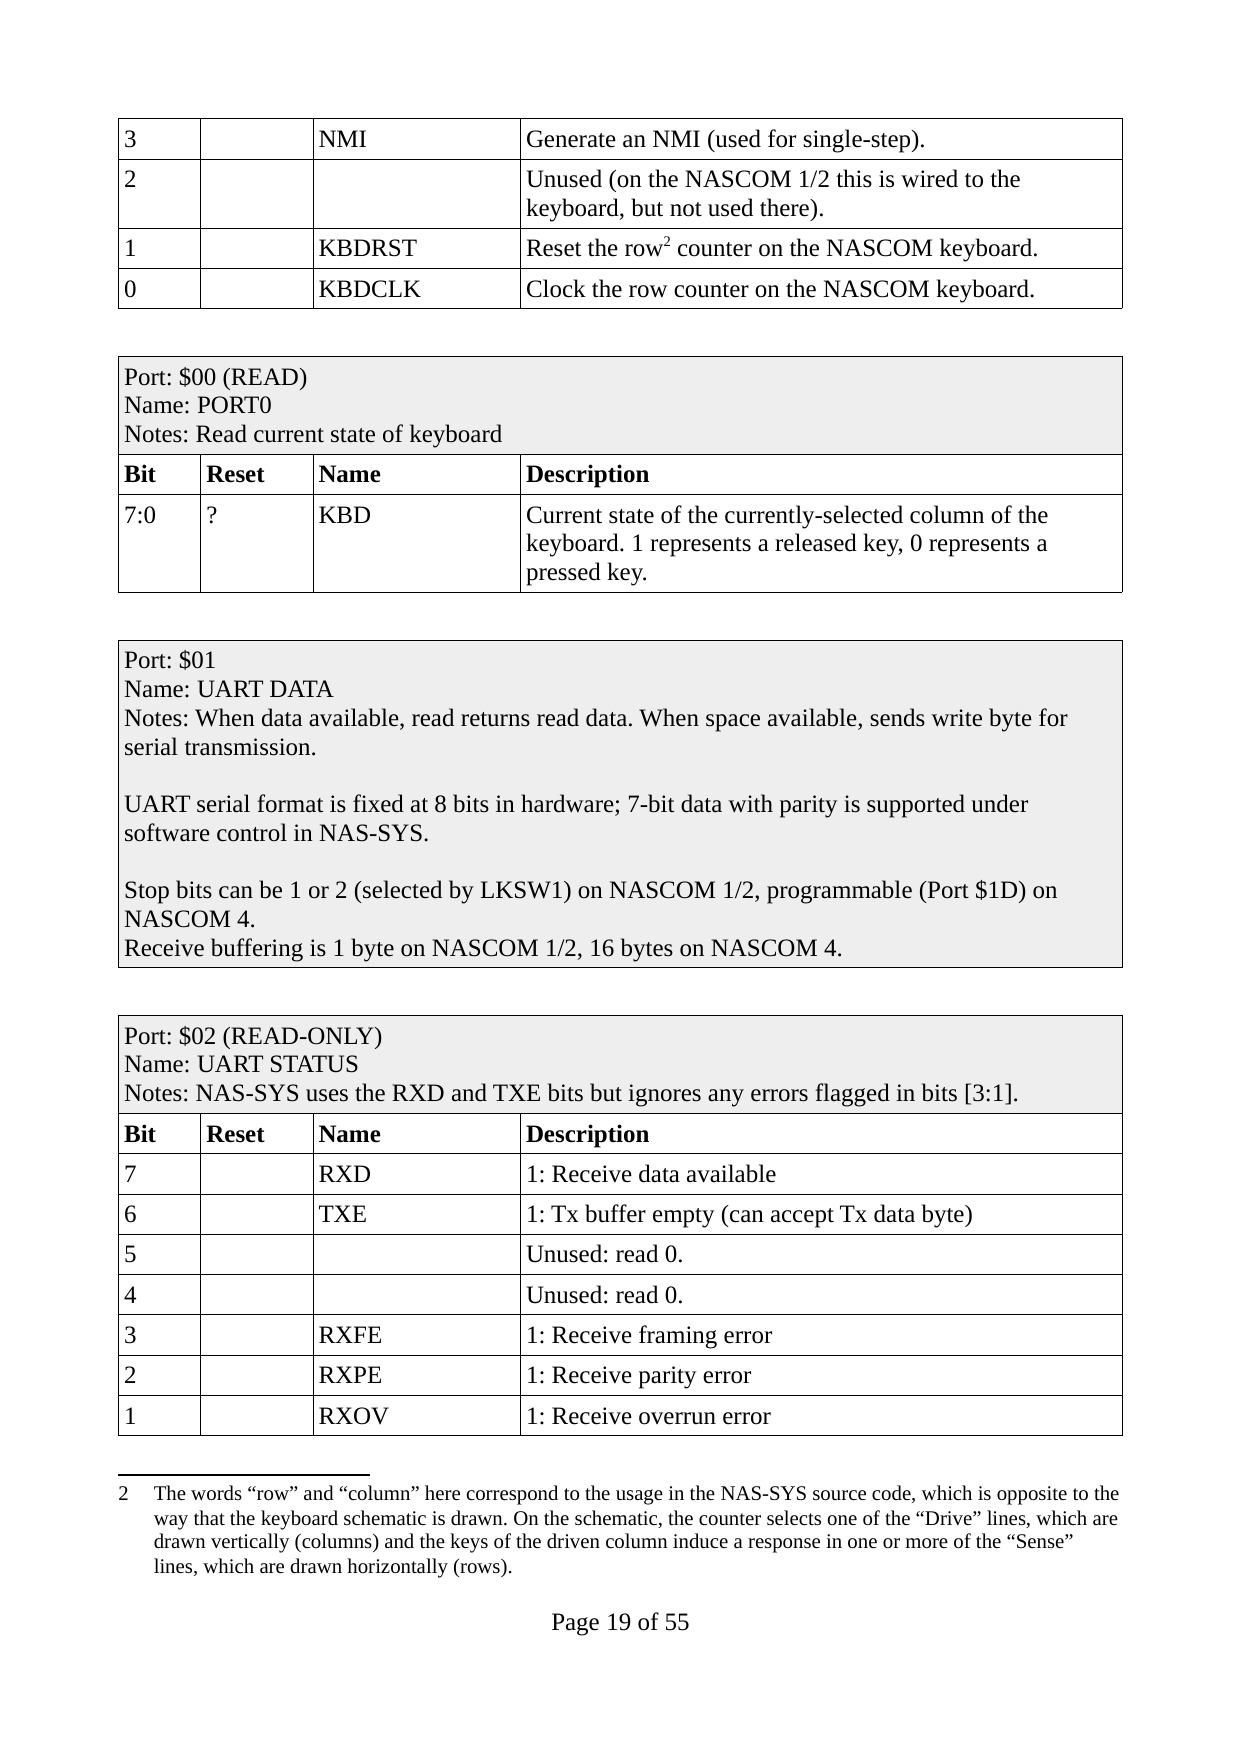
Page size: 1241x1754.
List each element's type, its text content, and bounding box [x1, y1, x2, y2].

table_cell RXPE [314, 1356, 520, 1395]
table_cell 3 [119, 119, 200, 158]
table_cell [201, 1235, 313, 1274]
table_cell Unused: read 0. [521, 1235, 1122, 1274]
table_cell [201, 1275, 313, 1314]
table_cell [201, 1396, 313, 1435]
table_cell RXFE [314, 1315, 520, 1355]
table_cell 4 [119, 1275, 200, 1314]
table_cell [201, 119, 313, 158]
table_cell Reset [201, 455, 313, 494]
table_cell 6 [119, 1195, 200, 1234]
table_cell Reset the row counter on the NASCOM keyboard. [521, 229, 1122, 268]
table_cell 0 [119, 269, 200, 308]
table_cell Name [314, 1114, 520, 1153]
table_cell KBDRST [314, 229, 520, 268]
table_cell RXD [314, 1154, 520, 1193]
table_cell 7:0 [119, 495, 200, 592]
table_cell Description [521, 1114, 1122, 1153]
table_cell KBD [314, 495, 520, 592]
table_cell 7 [119, 1154, 200, 1193]
table_cell 2 [119, 1356, 200, 1395]
table_cell [314, 1235, 520, 1274]
table_cell Description [521, 455, 1122, 494]
table_cell [201, 160, 313, 227]
table_cell [201, 1195, 313, 1234]
table_cell [201, 269, 313, 308]
table_cell RXOV [314, 1396, 520, 1435]
table_cell 1 [119, 229, 200, 268]
table_cell 1 [119, 1396, 200, 1435]
table_header Port: $01 Name: UART DATA Notes: When data available, read returns read data. When space available, sends write byte for serial transmission. UART serial format is fixed at 8 bits in hardware; 7-bit data with parity is supported under software control in NAS-SYS. Stop bits can be 1 or 2 (selected by LKSW1) on NASCOM 1/2, programmable (Port $1D) on NASCOM 4. Receive buffering is 1 byte on NASCOM 1/2, 16 bytes on NASCOM 4. [119, 641, 1122, 967]
table_cell [314, 160, 520, 227]
table_cell TXE [314, 1195, 520, 1234]
table_cell 1: Receive data available [521, 1154, 1122, 1193]
table_cell ? [201, 495, 313, 592]
table_cell Bit [119, 455, 200, 494]
table_cell [201, 229, 313, 268]
table_cell 1: Receive overrun error [521, 1396, 1122, 1435]
table_cell 3 [119, 1315, 200, 1355]
table_cell Name [314, 455, 520, 494]
table_cell Bit [119, 1114, 200, 1153]
table_cell [314, 1275, 520, 1314]
table_header Port: $02 (READ-ONLY) Name: UART STATUS Notes: NAS-SYS uses the RXD and TXE bits but ignores any errors flagged in bits [3:1]. [119, 1016, 1122, 1113]
table_header Port: $00 (READ) Name: PORT0 Notes: Read current state of keyboard [119, 357, 1122, 454]
table_cell 1: Receive framing error [521, 1315, 1122, 1355]
table_cell Current state of the currently-selected column of the keyboard. 1 represents a released key, 0 represents a pressed key. [521, 495, 1122, 592]
table_cell NMI [314, 119, 520, 158]
table_cell Unused (on the NASCOM 1/2 this is wired to the keyboard, but not used there). [521, 160, 1122, 227]
table_cell 2 [119, 160, 200, 227]
table_cell [201, 1154, 313, 1193]
table_cell Clock the row counter on the NASCOM keyboard. [521, 269, 1122, 308]
table_cell 1: Receive parity error [521, 1356, 1122, 1395]
table_cell Unused: read 0. [521, 1275, 1122, 1314]
table_cell [201, 1315, 313, 1355]
table_cell KBDCLK [314, 269, 520, 308]
table_cell 1: Tx buffer empty (can accept Tx data byte) [521, 1195, 1122, 1234]
table_cell [201, 1356, 313, 1395]
table_cell Reset [201, 1114, 313, 1153]
table_cell 5 [119, 1235, 200, 1274]
table_cell Generate an NMI (used for single-step). [521, 119, 1122, 158]
